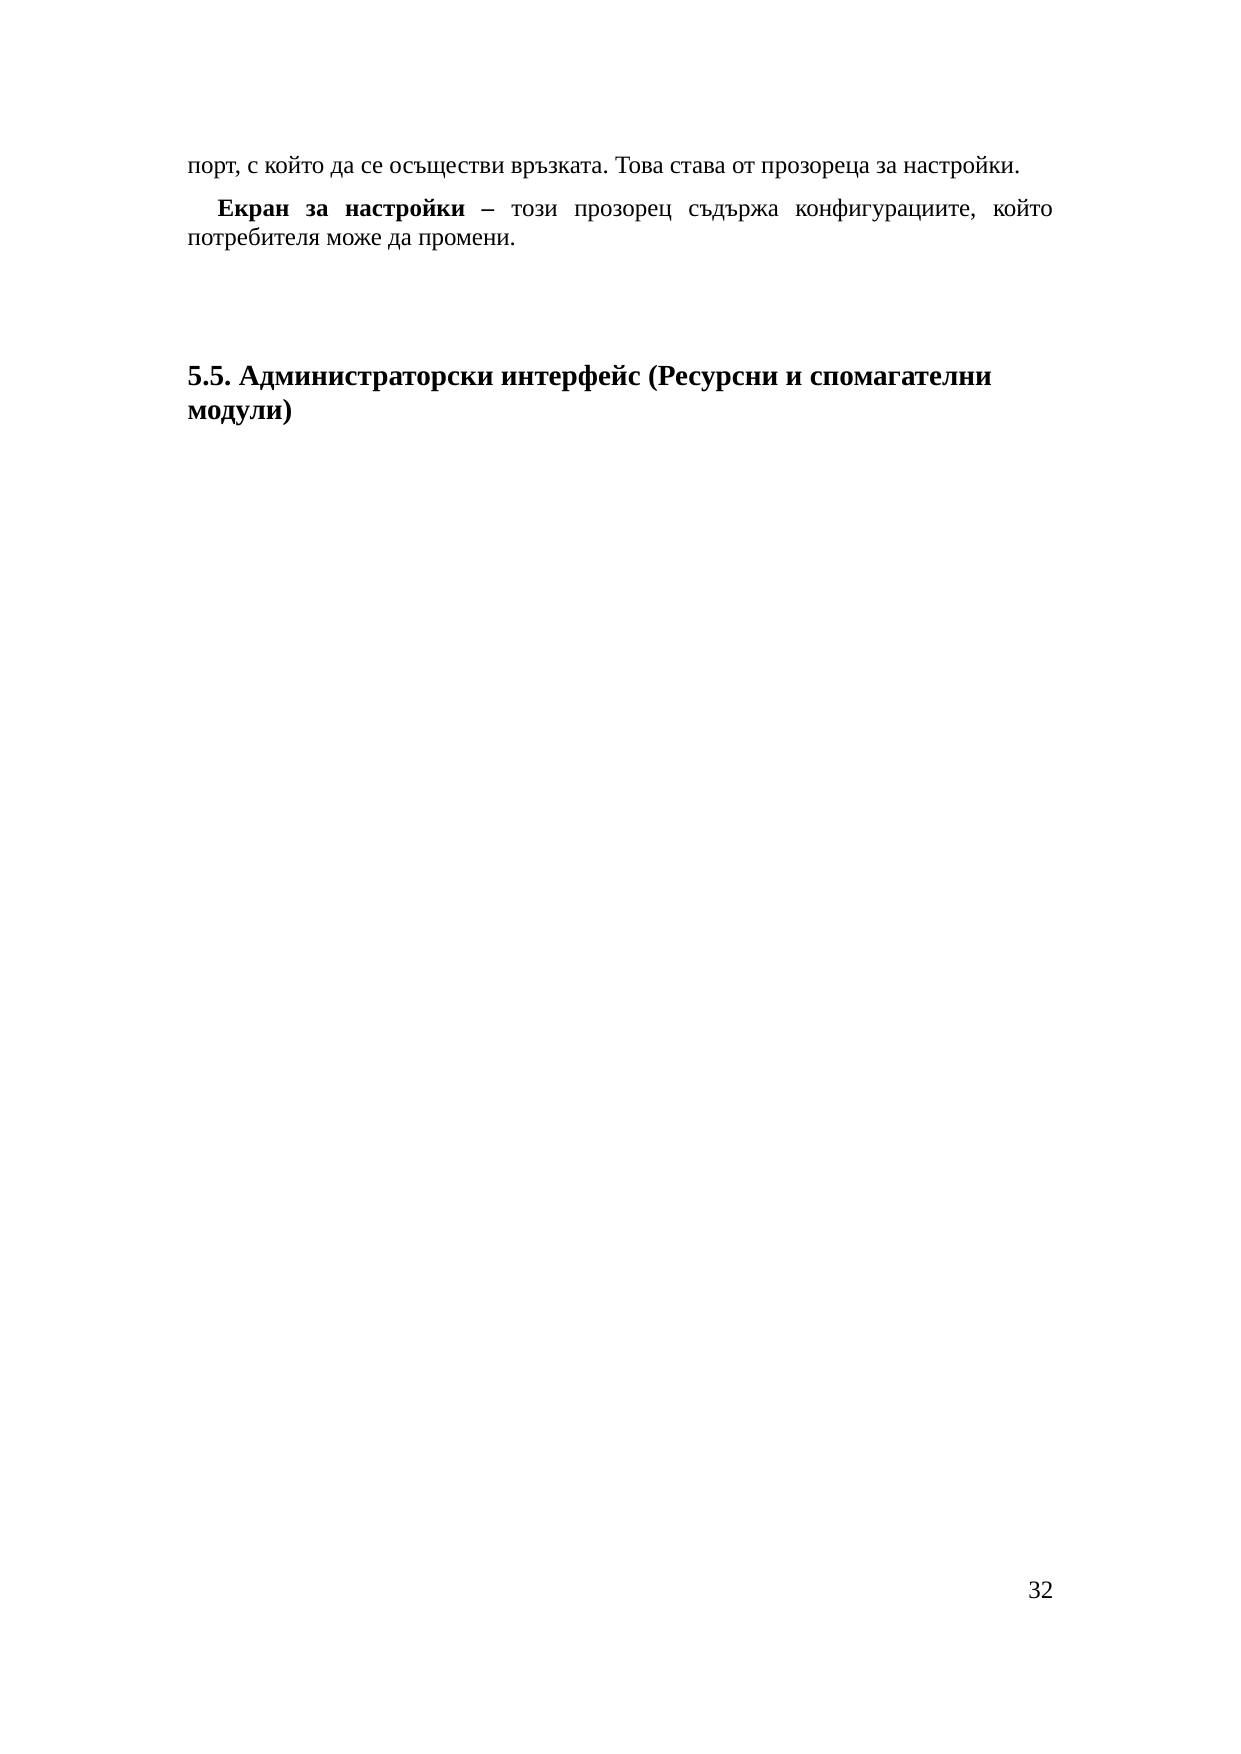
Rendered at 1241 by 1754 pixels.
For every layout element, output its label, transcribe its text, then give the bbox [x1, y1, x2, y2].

subtitle 5.5. Администраторски интерфейс (Ресурсни и спомагателни модули) [187, 358, 1053, 425]
text Екран за настройки – този прозорец съдържа конфигурациите, който потребителя може да промени. [187, 193, 1053, 251]
text порт, с който да се осъществи връзката. Това става от прозореца за настройки. [187, 150, 1053, 179]
